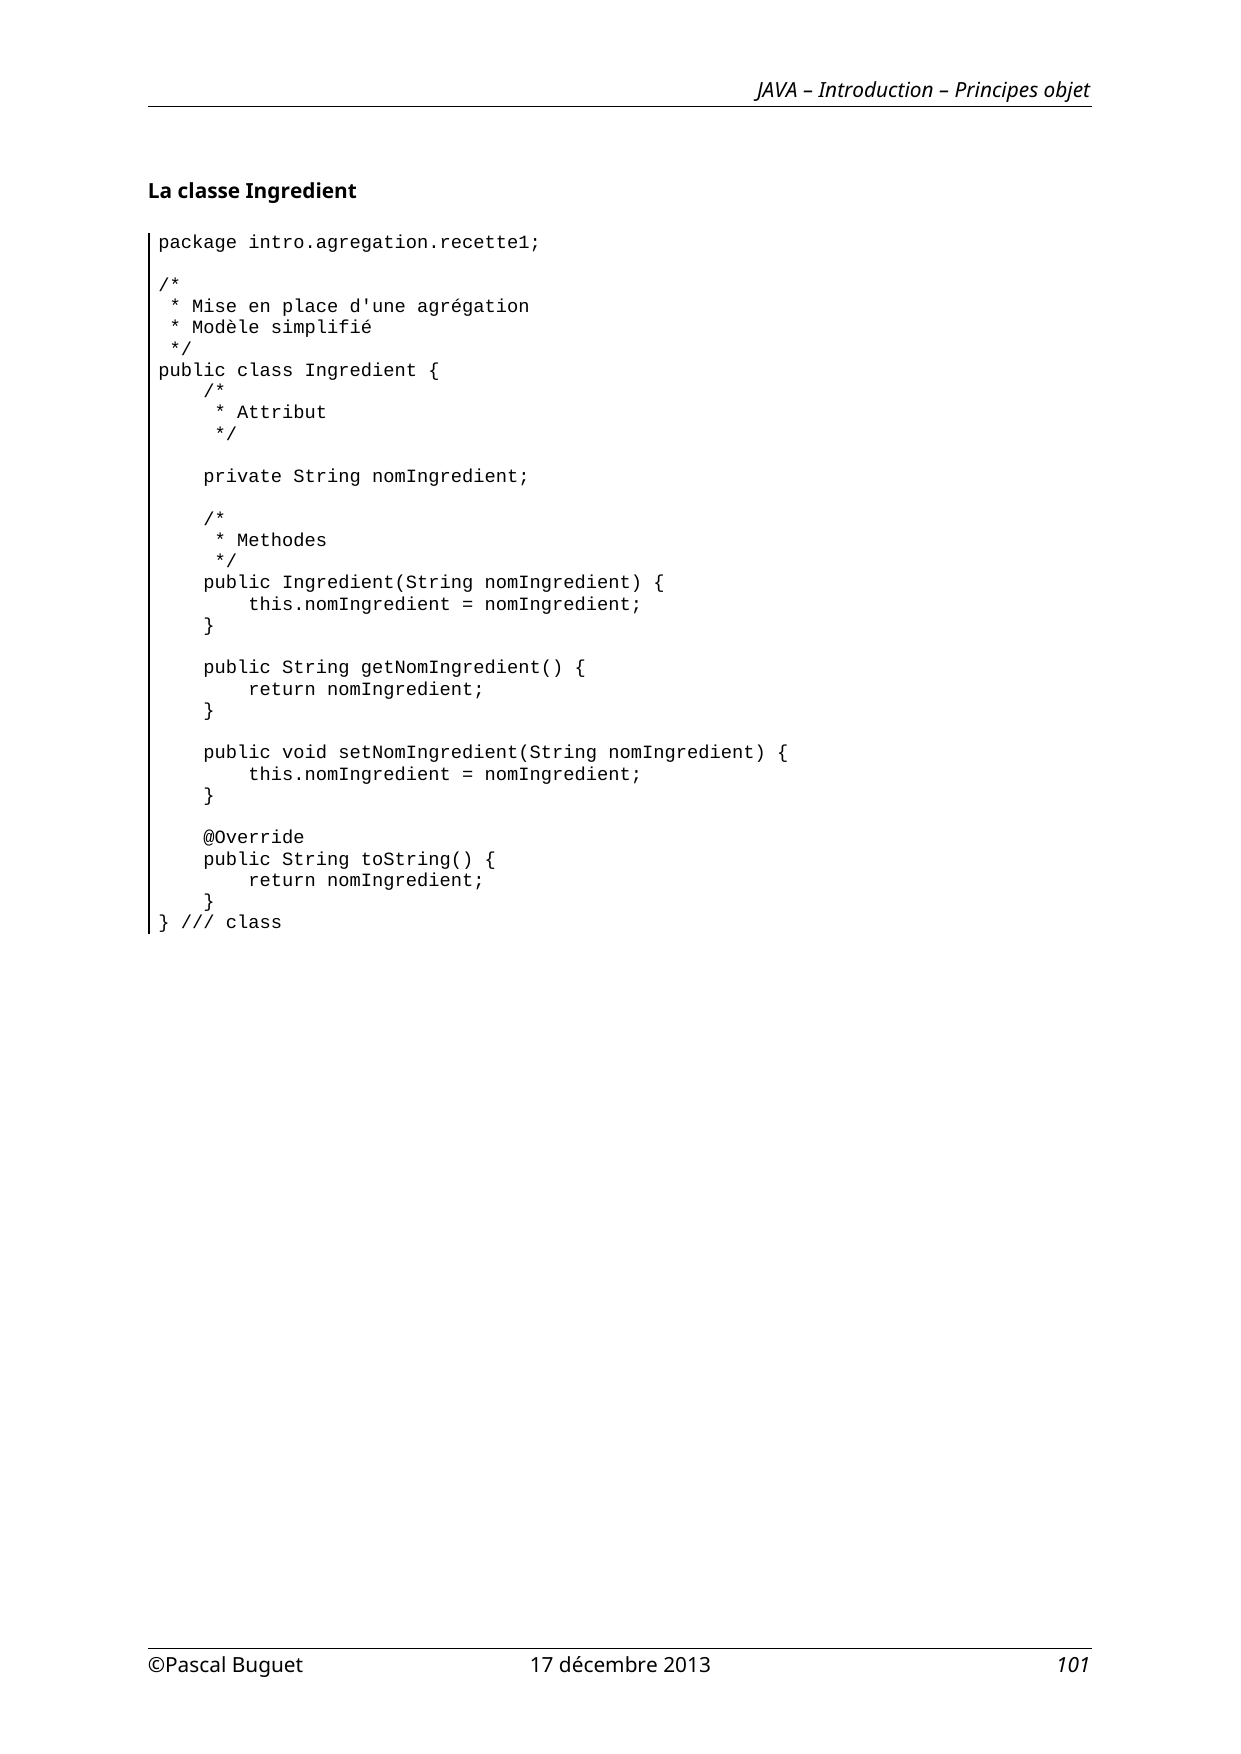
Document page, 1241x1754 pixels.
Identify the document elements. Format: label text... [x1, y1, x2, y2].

text */ [150, 339, 1092, 361]
text * Methodes [150, 531, 1092, 552]
text public Ingredient(String nomIngredient) { [150, 573, 1092, 594]
text */ [150, 552, 1092, 573]
text } [150, 616, 1092, 637]
text * Modèle simplifié [150, 318, 1092, 339]
text /* [150, 509, 1092, 531]
text return nomIngredient; [150, 679, 1092, 701]
text } [150, 701, 1092, 722]
text public String getNomIngredient() { [150, 658, 1092, 679]
text * Mise en place d'une agrégation [150, 297, 1092, 318]
text } [150, 892, 1092, 913]
text */ [150, 424, 1092, 446]
text La classe Ingredient [148, 176, 1092, 204]
text } /// class [150, 913, 1092, 934]
text this.nomIngredient = nomIngredient; [150, 594, 1092, 616]
text public String toString() { [150, 849, 1092, 871]
text public class Ingredient { [150, 361, 1092, 382]
text /* [150, 276, 1092, 297]
text } [150, 786, 1092, 807]
text /* [150, 382, 1092, 403]
text @Override [150, 828, 1092, 849]
text this.nomIngredient = nomIngredient; [150, 764, 1092, 786]
text * Attribut [150, 403, 1092, 424]
text private String nomIngredient; [150, 467, 1092, 488]
text public void setNomIngredient(String nomIngredient) { [150, 743, 1092, 764]
text package intro.agregation.recette1; [150, 233, 1092, 254]
text return nomIngredient; [150, 871, 1092, 892]
